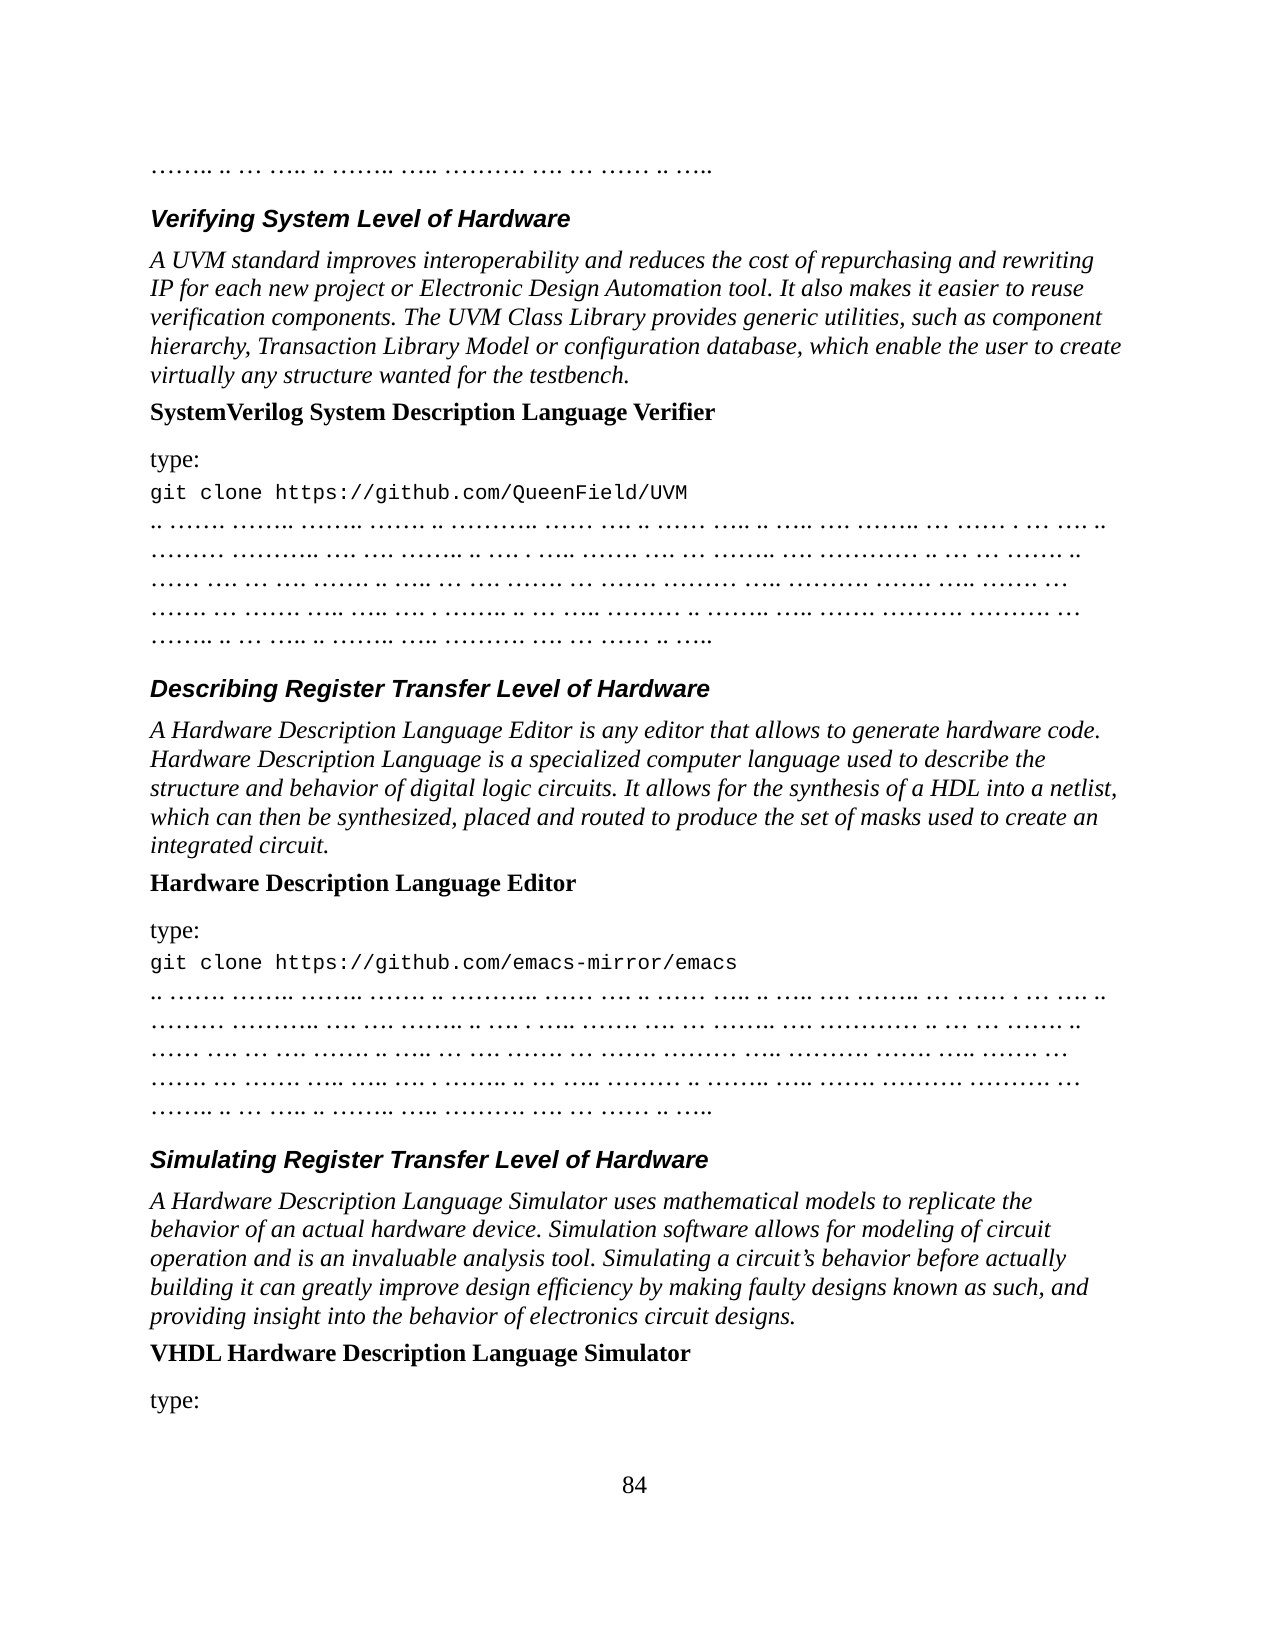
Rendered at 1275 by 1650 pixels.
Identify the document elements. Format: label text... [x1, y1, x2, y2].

text VHDL Hardware Description Language Simulator [150, 1338, 1125, 1367]
text git clone https://github.com/QueenField/UVM [150, 482, 1125, 506]
text type: [150, 444, 1125, 473]
text Hardware Description Language Editor [150, 868, 1125, 897]
text …….. .. … ….. .. …….. ….. ………. …. … …… .. ….. [150, 150, 1125, 179]
text A UVM standard improves interoperability and reduces the cost of repurchasing and rewriting IP for each new project or Electronic Design Automation tool. It also makes it easier to reuse verification components. The UVM Class Library provides generic utilities, such as component hierarchy, Transaction Library Model or configuration database, which enable the user to create virtually any structure wanted for the testbench. [150, 245, 1125, 388]
subtitle Simulating Register Transfer Level of Hardware [150, 1145, 1125, 1173]
text git clone https://github.com/emacs-mirror/emacs [150, 952, 1125, 976]
text type: [150, 915, 1125, 943]
text SystemVerilog System Description Language Verifier [150, 397, 1125, 426]
text A Hardware Description Language Simulator uses mathematical models to replicate the behavior of an actual hardware device. Simulation software allows for modeling of circuit operation and is an invaluable analysis tool. Simulating a circuit’s behavior before actually building it can greatly improve design efficiency by making faulty designs known as such, and providing insight into the behavior of electronics circuit designs. [150, 1186, 1125, 1329]
subtitle Verifying System Level of Hardware [150, 204, 1125, 232]
text type: [150, 1385, 1125, 1414]
subtitle Describing Register Transfer Level of Hardware [150, 674, 1125, 703]
text .. ……. …….. …….. ……. .. ……….. …… …. .. …… ….. .. ….. …. …….. … …… . … …. .. ……… ……….. …. …. …….. .. …. . ….. ……. …. … …….. …. ………… .. … … ……. .. …… …. … …. ……. .. ….. … …. ……. … ……. ……… ….. ………. ……. ….. ……. … ……. … ……. ….. ….. …. . …….. .. … ….. ……… .. …….. ….. ……. ………. ………. … …….. .. … ….. .. …….. ….. ………. …. … …… .. ….. [150, 976, 1125, 1120]
text .. ……. …….. …….. ……. .. ……….. …… …. .. …… ….. .. ….. …. …….. … …… . … …. .. ……… ……….. …. …. …….. .. …. . ….. ……. …. … …….. …. ………… .. … … ……. .. …… …. … …. ……. .. ….. … …. ……. … ……. ……… ….. ………. ……. ….. ……. … ……. … ……. ….. ….. …. . …….. .. … ….. ……… .. …….. ….. ……. ………. ………. … …….. .. … ….. .. …….. ….. ………. …. … …… .. ….. [150, 506, 1125, 649]
text A Hardware Description Language Editor is any editor that allows to generate hardware code. Hardware Description Language is a specialized computer language used to describe the structure and behavior of digital logic circuits. It allows for the synthesis of a HDL into a netlist, which can then be synthesized, placed and routed to produce the set of masks used to create an integrated circuit. [150, 715, 1125, 859]
